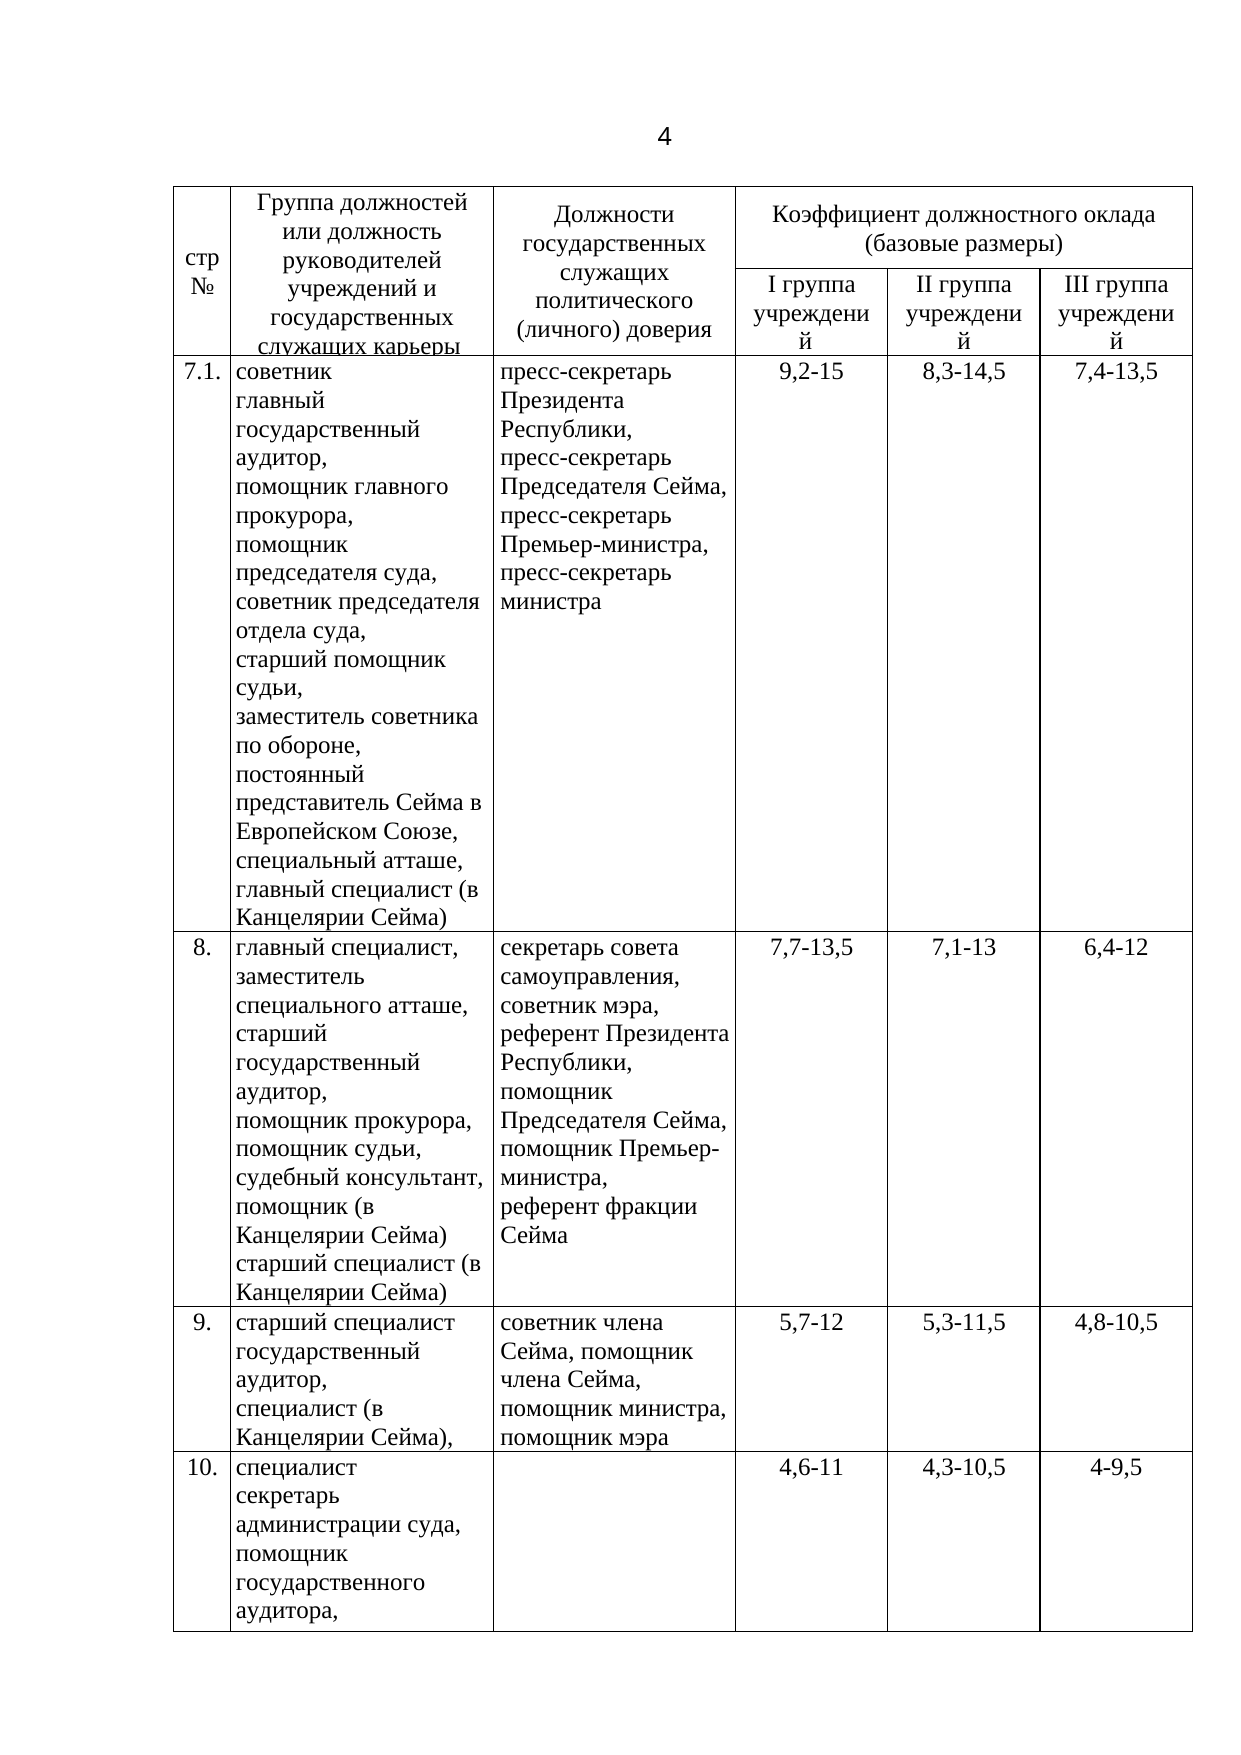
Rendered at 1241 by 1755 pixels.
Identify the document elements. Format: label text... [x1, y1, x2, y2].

table_cell 5,3-11,5 [888, 1307, 1039, 1451]
table_cell советник члена Сейма, помощник члена Сейма, помощник министра, помощник мэра [494, 1307, 735, 1451]
table_cell 9. [174, 1307, 230, 1451]
table_header стр № [174, 187, 230, 355]
table_cell советник главный государственный аудитор, помощник главного прокурора, помощник председателя суда, советник председателя отдела суда, старший помощник судьи, заместитель советника по обороне, постоянный представитель Сейма в Европейском Союзе, специальный атташе, главный специалист (в Канцелярии Сейма) [231, 356, 493, 931]
table_cell главный специалист, заместитель специального атташе, старший государственный аудитор, помощник прокурора, помощник судьи, судебный консультант, помощник (в Канцелярии Сейма) старший специалист (в Канцелярии Сейма) [231, 932, 493, 1306]
table_cell старший специалист государственный аудитор, специалист (в Канцелярии Сейма), [231, 1307, 493, 1451]
table_cell специалист секретарь администрации суда, помощник государственного аудитора, [231, 1452, 493, 1631]
table_cell 5,7-12 [736, 1307, 887, 1451]
table_cell секретарь совета самоуправления, советник мэра, референт Президента Республики, помощник Председателя Сейма, помощник Премьер- министра, референт фракции Сейма [494, 932, 735, 1306]
table_cell 10. [174, 1452, 230, 1631]
table_cell 9,2-15 [736, 356, 887, 931]
table_header Группа должностей или должность руководителей учреждений и государственных служащих карьеры [231, 187, 493, 355]
table_cell I группа учреждений [736, 269, 887, 355]
table_cell 6,4-12 [1041, 932, 1192, 1306]
table_cell 7,1-13 [888, 932, 1039, 1306]
table_header Коэффициент должностного оклада (базовые размеры) [736, 187, 1192, 268]
table_cell 7,7-13,5 [736, 932, 887, 1306]
table_cell II группа учреждений [888, 269, 1039, 355]
table_cell [494, 1452, 735, 1631]
table_cell III группа учреждений [1041, 269, 1192, 355]
table_cell 4,8-10,5 [1041, 1307, 1192, 1451]
table_cell 8,3-14,5 [888, 356, 1039, 931]
table_cell 8. [174, 932, 230, 1306]
table_cell пресс-секретарь Президента Республики, пресс-секретарь Председателя Сейма, пресс-секретарь Премьер-министра, пресс-секретарь министра [494, 356, 735, 931]
table_cell 7.1. [174, 356, 230, 931]
table_cell 7,4-13,5 [1041, 356, 1192, 931]
table_cell 4,3-10,5 [888, 1452, 1039, 1631]
table_cell 4,6-11 [736, 1452, 887, 1631]
table_header Должности государственных служащих политического (личного) доверия [494, 187, 735, 355]
table_cell 4-9,5 [1041, 1452, 1192, 1631]
